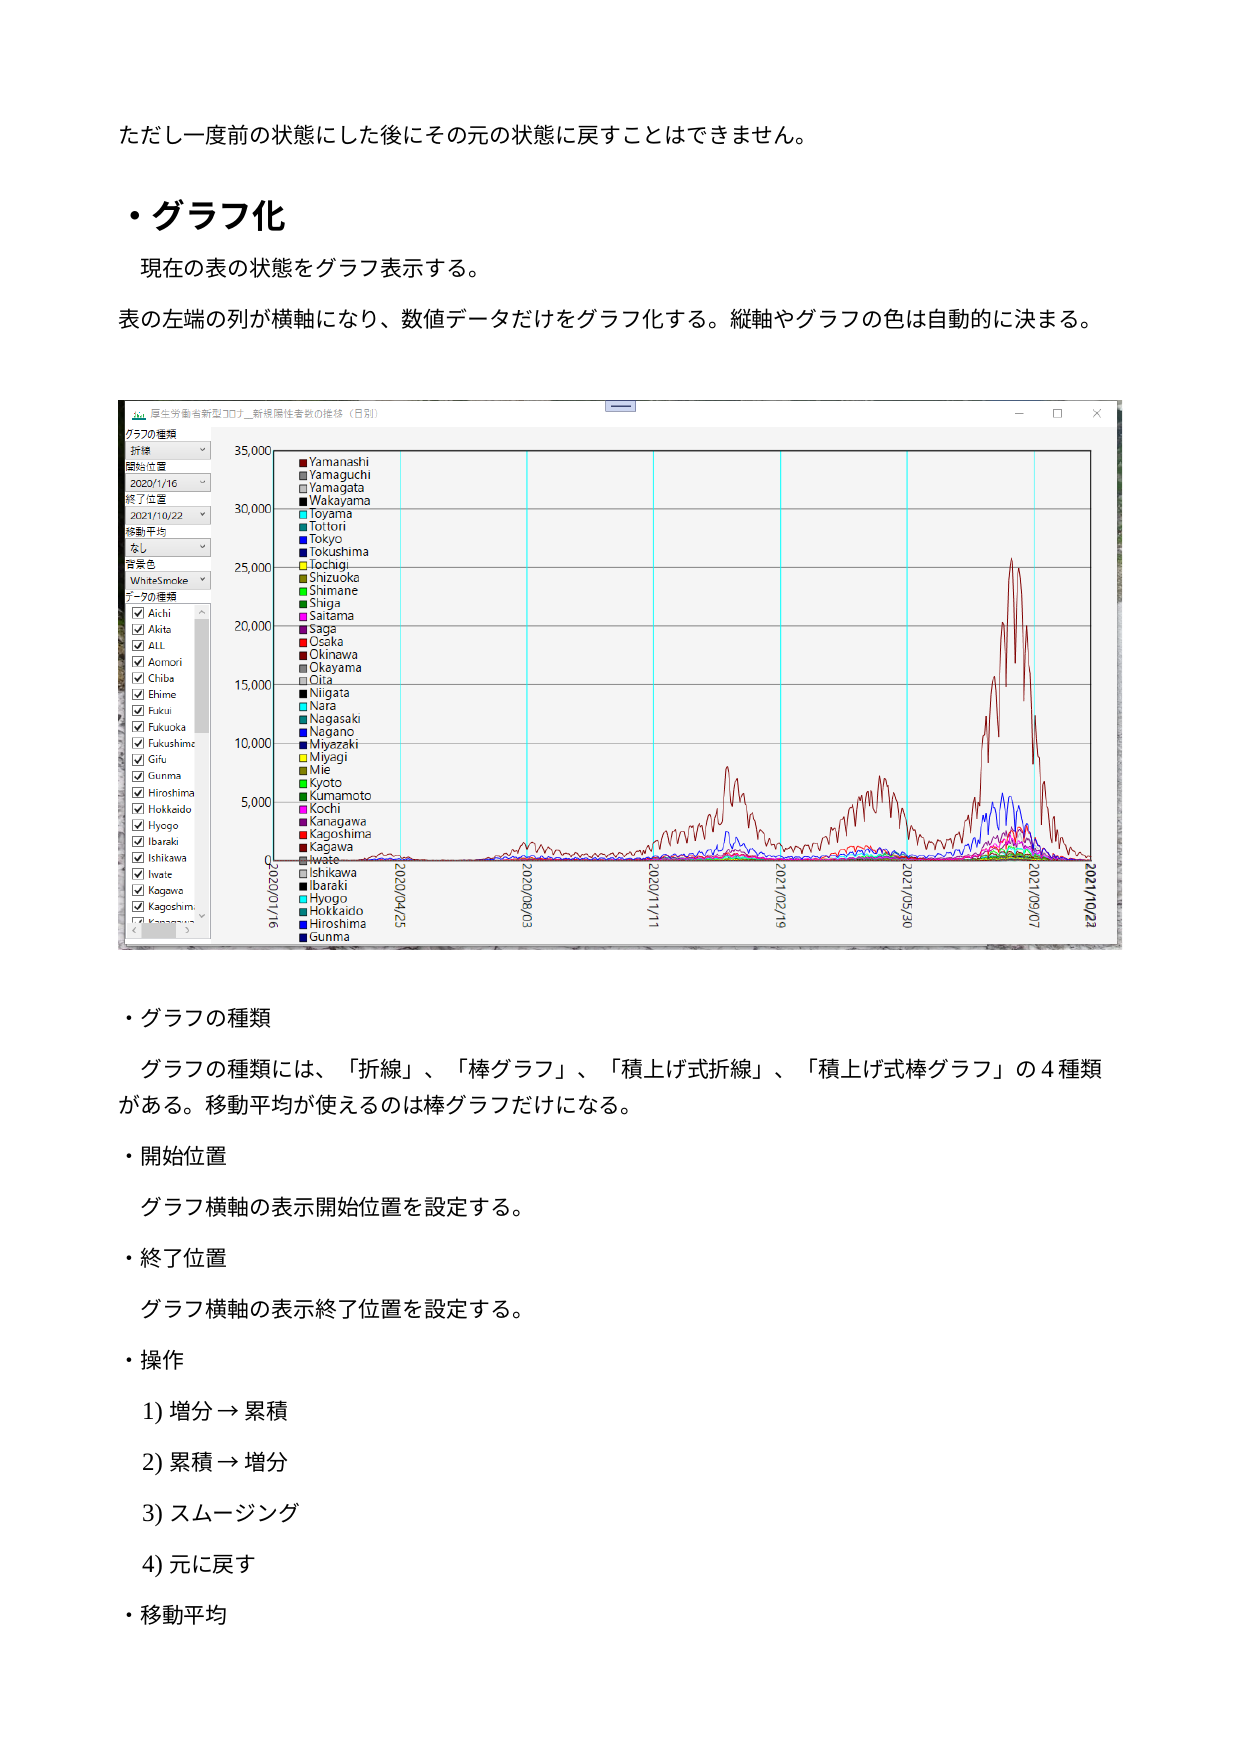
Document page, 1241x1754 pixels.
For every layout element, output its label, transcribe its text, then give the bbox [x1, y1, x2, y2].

subtitle ・グラフ化 [118, 190, 1122, 238]
text グラフの種類には、「折線」、「棒グラフ」、「積上げ式折線」、「積上げ式棒グラフ」の4種類がある。移動平均が使えるのは棒グラフだけになる。 [118, 1052, 1122, 1120]
text 4) 元に戻す [142, 1547, 1122, 1578]
text 3) スムージング [142, 1496, 1122, 1528]
text 現在の表の状態をグラフ表示する。 [118, 251, 1122, 283]
text グラフ横軸の表示開始位置を設定する。 [118, 1190, 1122, 1222]
text ・移動平均 [118, 1598, 1122, 1629]
text ・操作 [118, 1343, 1122, 1375]
text ・終了位置 [118, 1241, 1122, 1273]
text 表の左端の列が横軸になり、数値データだけをグラフ化する。縦軸やグラフの色は自動的に決まる。 [118, 302, 1122, 333]
text ・開始位置 [118, 1139, 1122, 1171]
text ただし一度前の状態にした後にその元の状態に戻すことはできません。 [118, 118, 1122, 150]
text グラフ横軸の表示終了位置を設定する。 [118, 1292, 1122, 1324]
text 2) 累積 → 増分 [142, 1445, 1122, 1477]
text 1) 増分 → 累積 [142, 1394, 1122, 1426]
picture [118, 400, 1123, 950]
text ・グラフの種類 [118, 1001, 1122, 1033]
